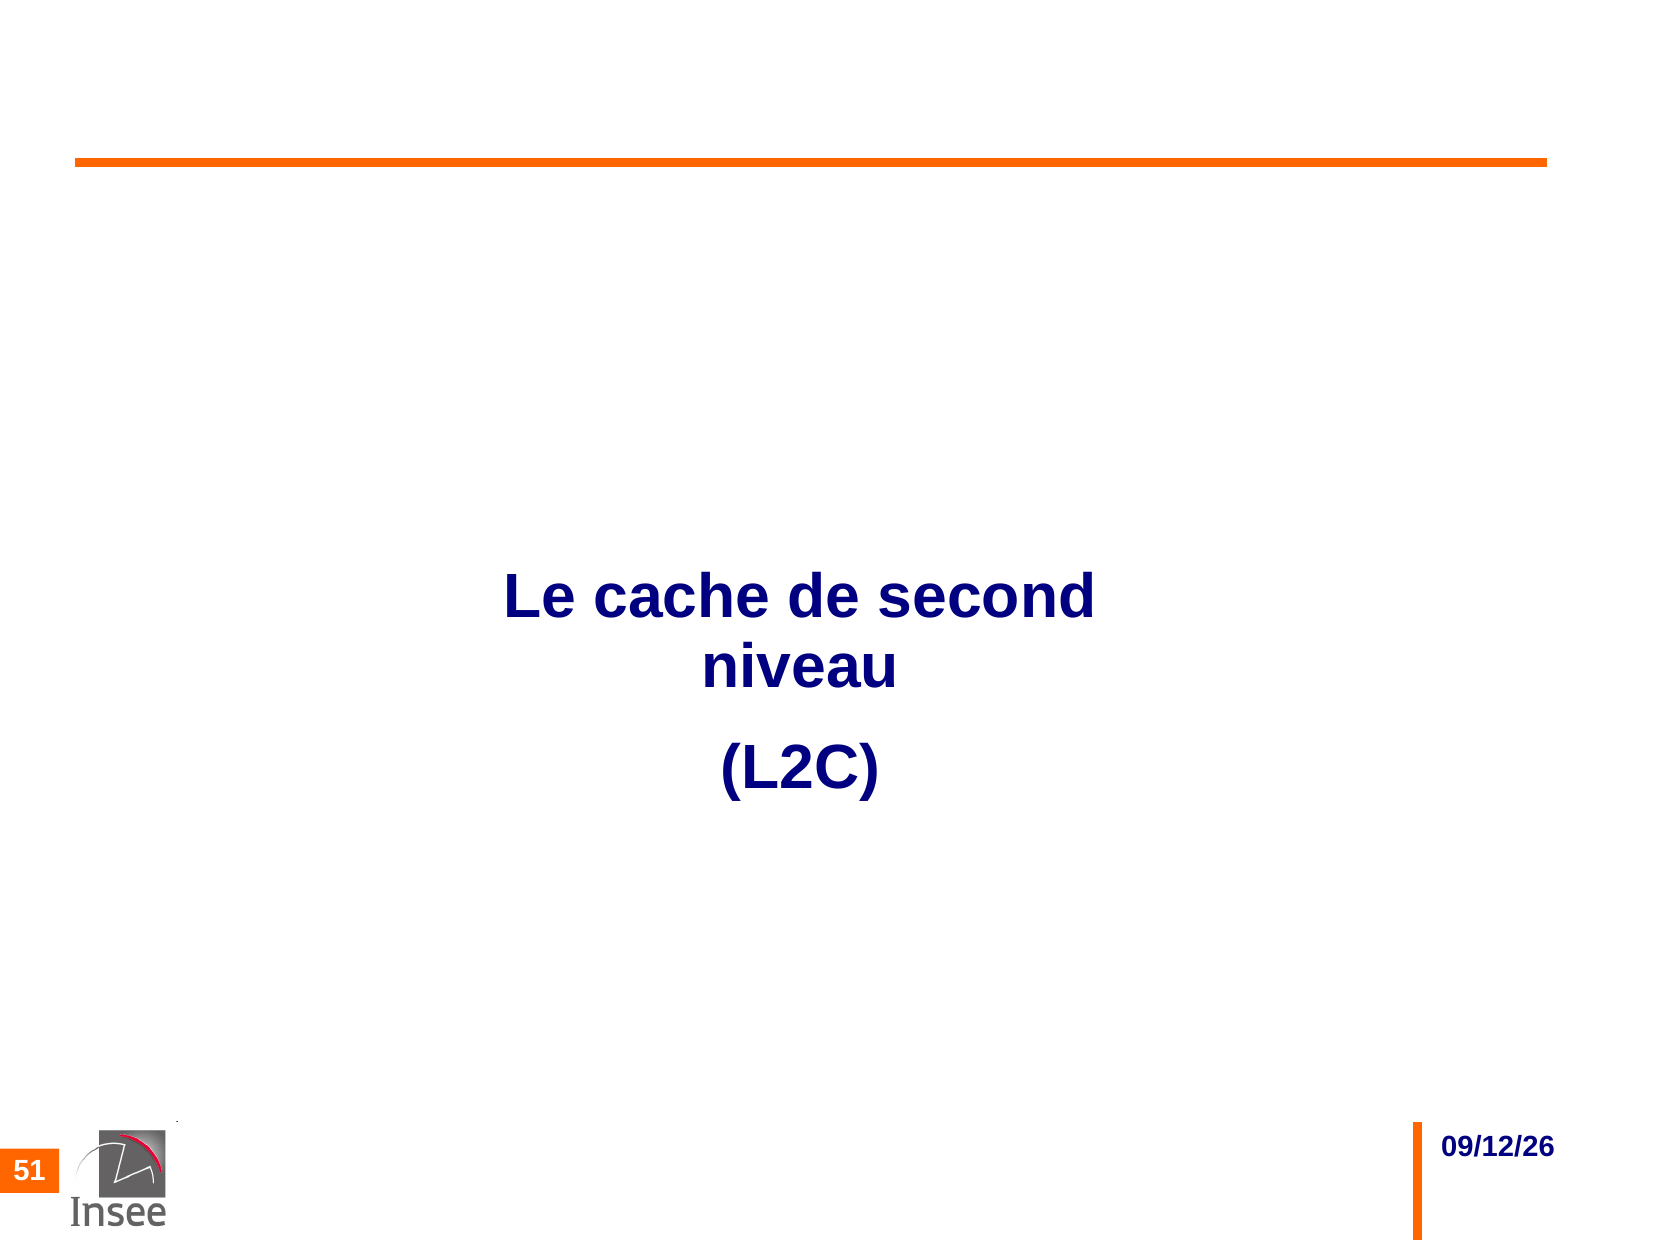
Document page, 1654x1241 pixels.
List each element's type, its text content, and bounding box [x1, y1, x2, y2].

list Le cache de second niveau (L2C) [366, 561, 1182, 803]
picture [62, 1121, 178, 1241]
